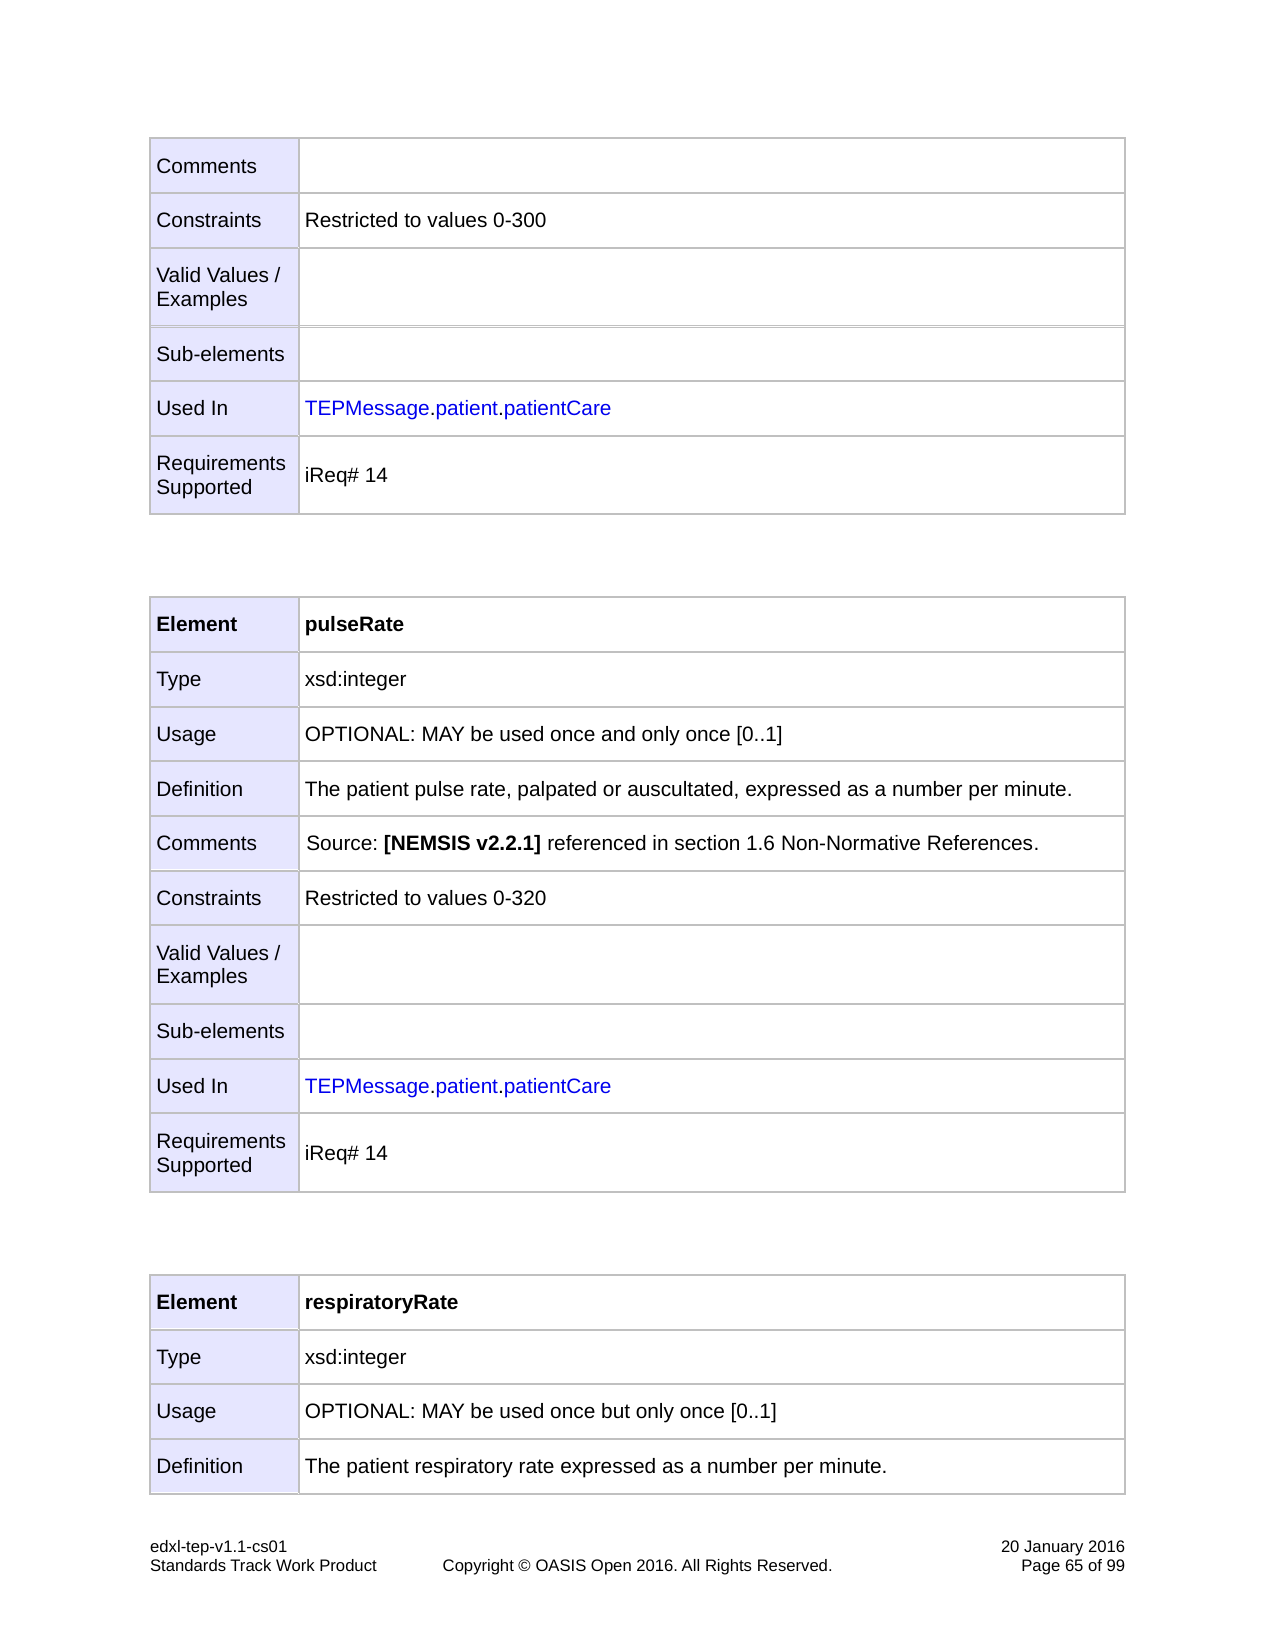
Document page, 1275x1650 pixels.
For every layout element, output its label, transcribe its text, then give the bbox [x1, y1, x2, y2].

table_cell xsd:integer [300, 1331, 1124, 1383]
table_header respiratoryRate [300, 1276, 1124, 1328]
table_cell [300, 926, 1124, 1003]
table_header Element [151, 598, 298, 651]
table_cell Usage [151, 1385, 298, 1438]
table_cell TEPMessage.patient.patientCare [300, 1060, 1124, 1112]
table_cell [300, 1005, 1124, 1058]
table_cell The patient respiratory rate expressed as a number per minute. [300, 1440, 1124, 1492]
table_cell Valid Values / Examples [151, 249, 298, 325]
table_cell Restricted to values 0-320 [300, 872, 1124, 924]
table_cell Used In [151, 1060, 298, 1112]
table_cell Requirements Supported [151, 1114, 298, 1191]
table_cell Sub-elements [151, 328, 298, 380]
table_cell TEPMessage.patient.patientCare [300, 382, 1124, 435]
table_header pulseRate [300, 598, 1124, 651]
table_cell xsd:integer [300, 653, 1124, 706]
table_cell Type [151, 653, 298, 706]
table_cell [300, 139, 1124, 192]
table_cell iReq# 14 [300, 437, 1124, 513]
table_cell OPTIONAL: MAY be used once and only once [0..1] [300, 708, 1124, 760]
table_cell Sub-elements [151, 1005, 298, 1058]
table_cell The patient pulse rate, palpated or auscultated, expressed as a number per minute. [300, 762, 1124, 815]
table_cell Requirements Supported [151, 437, 298, 513]
table_cell Definition [151, 762, 298, 815]
table_cell OPTIONAL: MAY be used once but only once [0..1] [300, 1385, 1124, 1438]
table_cell Constraints [151, 194, 298, 247]
table_cell Valid Values / Examples [151, 926, 298, 1003]
table_cell Constraints [151, 872, 298, 924]
table_cell [300, 328, 1124, 380]
table_header Element [151, 1276, 298, 1328]
table_cell Comments [151, 139, 298, 192]
table_cell Usage [151, 708, 298, 760]
table_cell Used In [151, 382, 298, 435]
table_cell Source: [NEMSIS v2.2.1] referenced in section 1.6 Non-Normative References. [300, 817, 1124, 869]
table_cell Restricted to values 0-300 [300, 194, 1124, 247]
table_cell [300, 249, 1124, 325]
table_cell iReq# 14 [300, 1114, 1124, 1191]
table_cell Definition [151, 1440, 298, 1492]
table_cell Comments [151, 817, 298, 869]
table_cell Type [151, 1331, 298, 1383]
